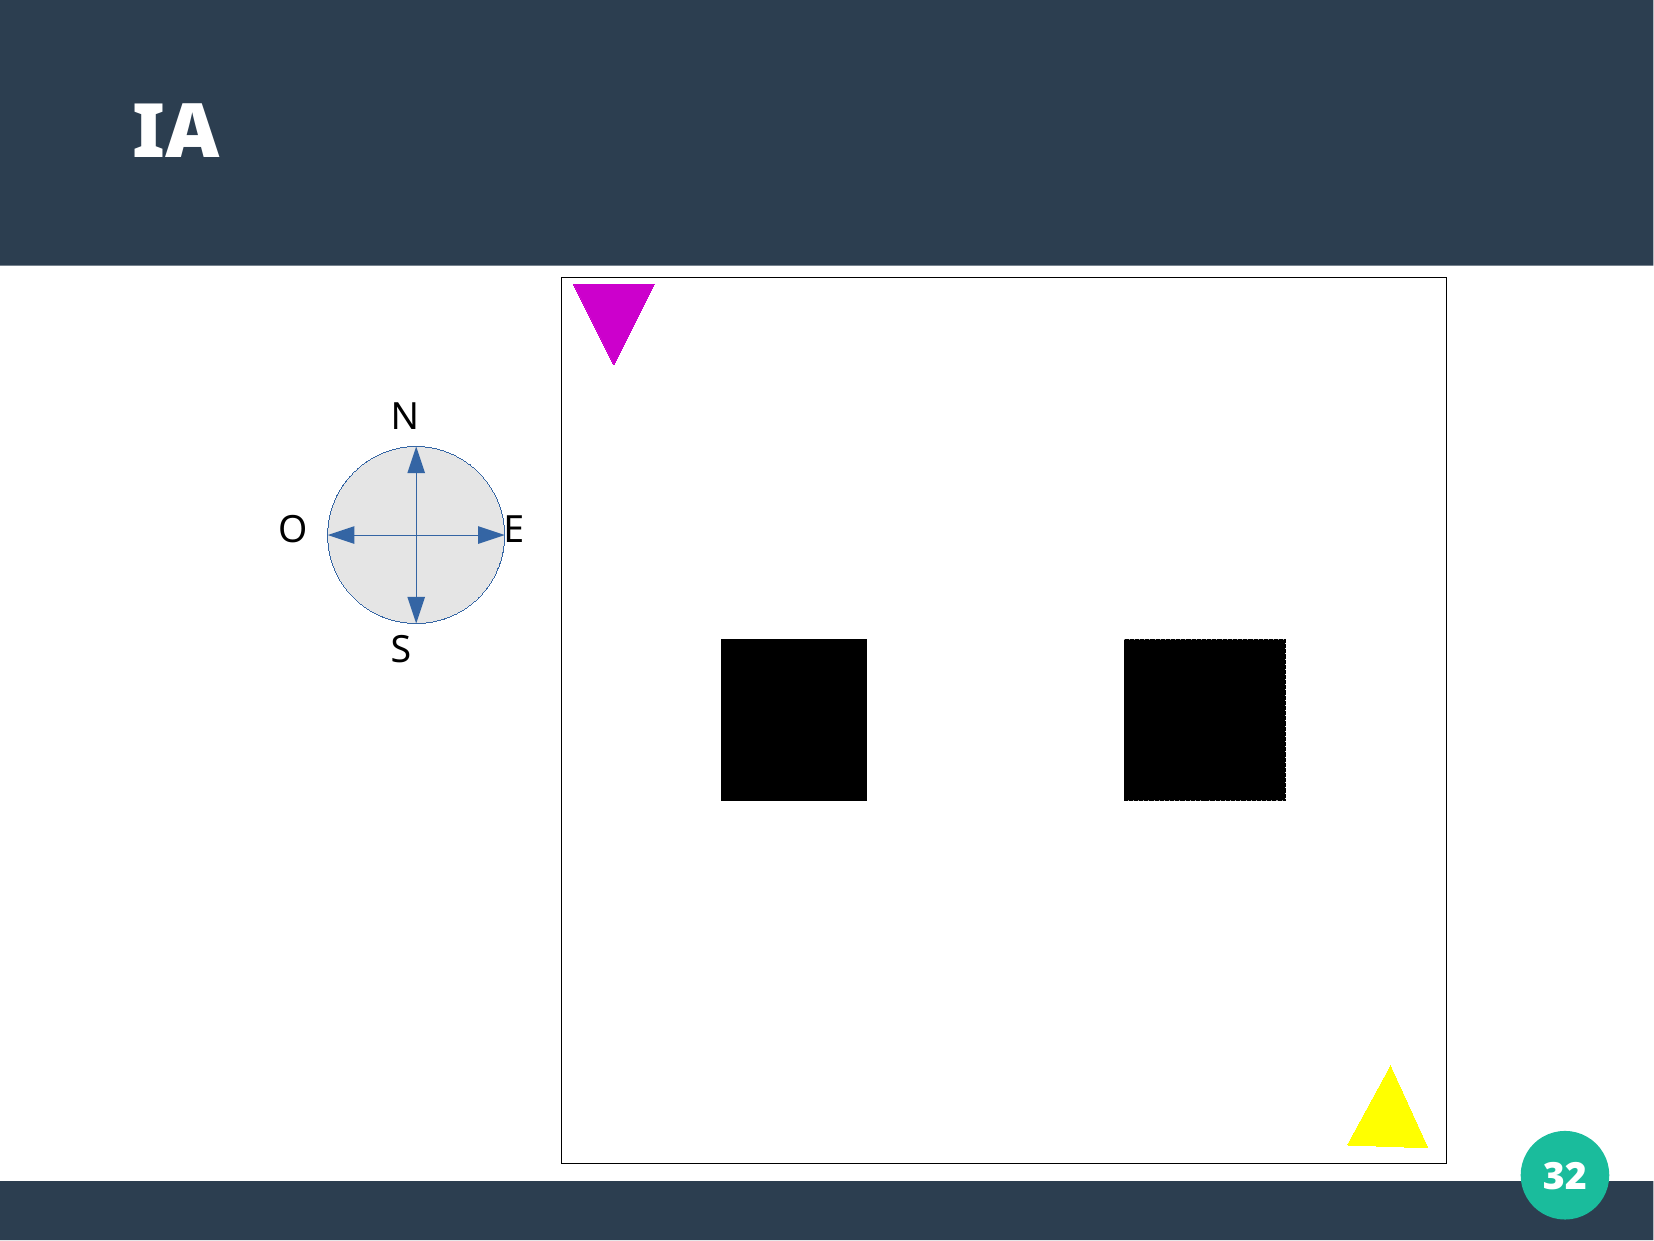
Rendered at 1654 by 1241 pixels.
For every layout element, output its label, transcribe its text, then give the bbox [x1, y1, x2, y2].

text_box [336, 456, 416, 535]
title IA [59, 49, 1595, 207]
text_box [417, 536, 495, 618]
text_box [561, 277, 1447, 1164]
text_box S [375, 615, 449, 696]
text_box [1124, 639, 1286, 801]
text_box [336, 536, 416, 615]
text_box [573, 284, 655, 365]
text_box N [375, 382, 449, 463]
text_box E [488, 494, 562, 576]
text_box [721, 639, 867, 801]
text_box O [263, 494, 336, 576]
text_box [1347, 1065, 1428, 1148]
text_box [417, 452, 495, 535]
